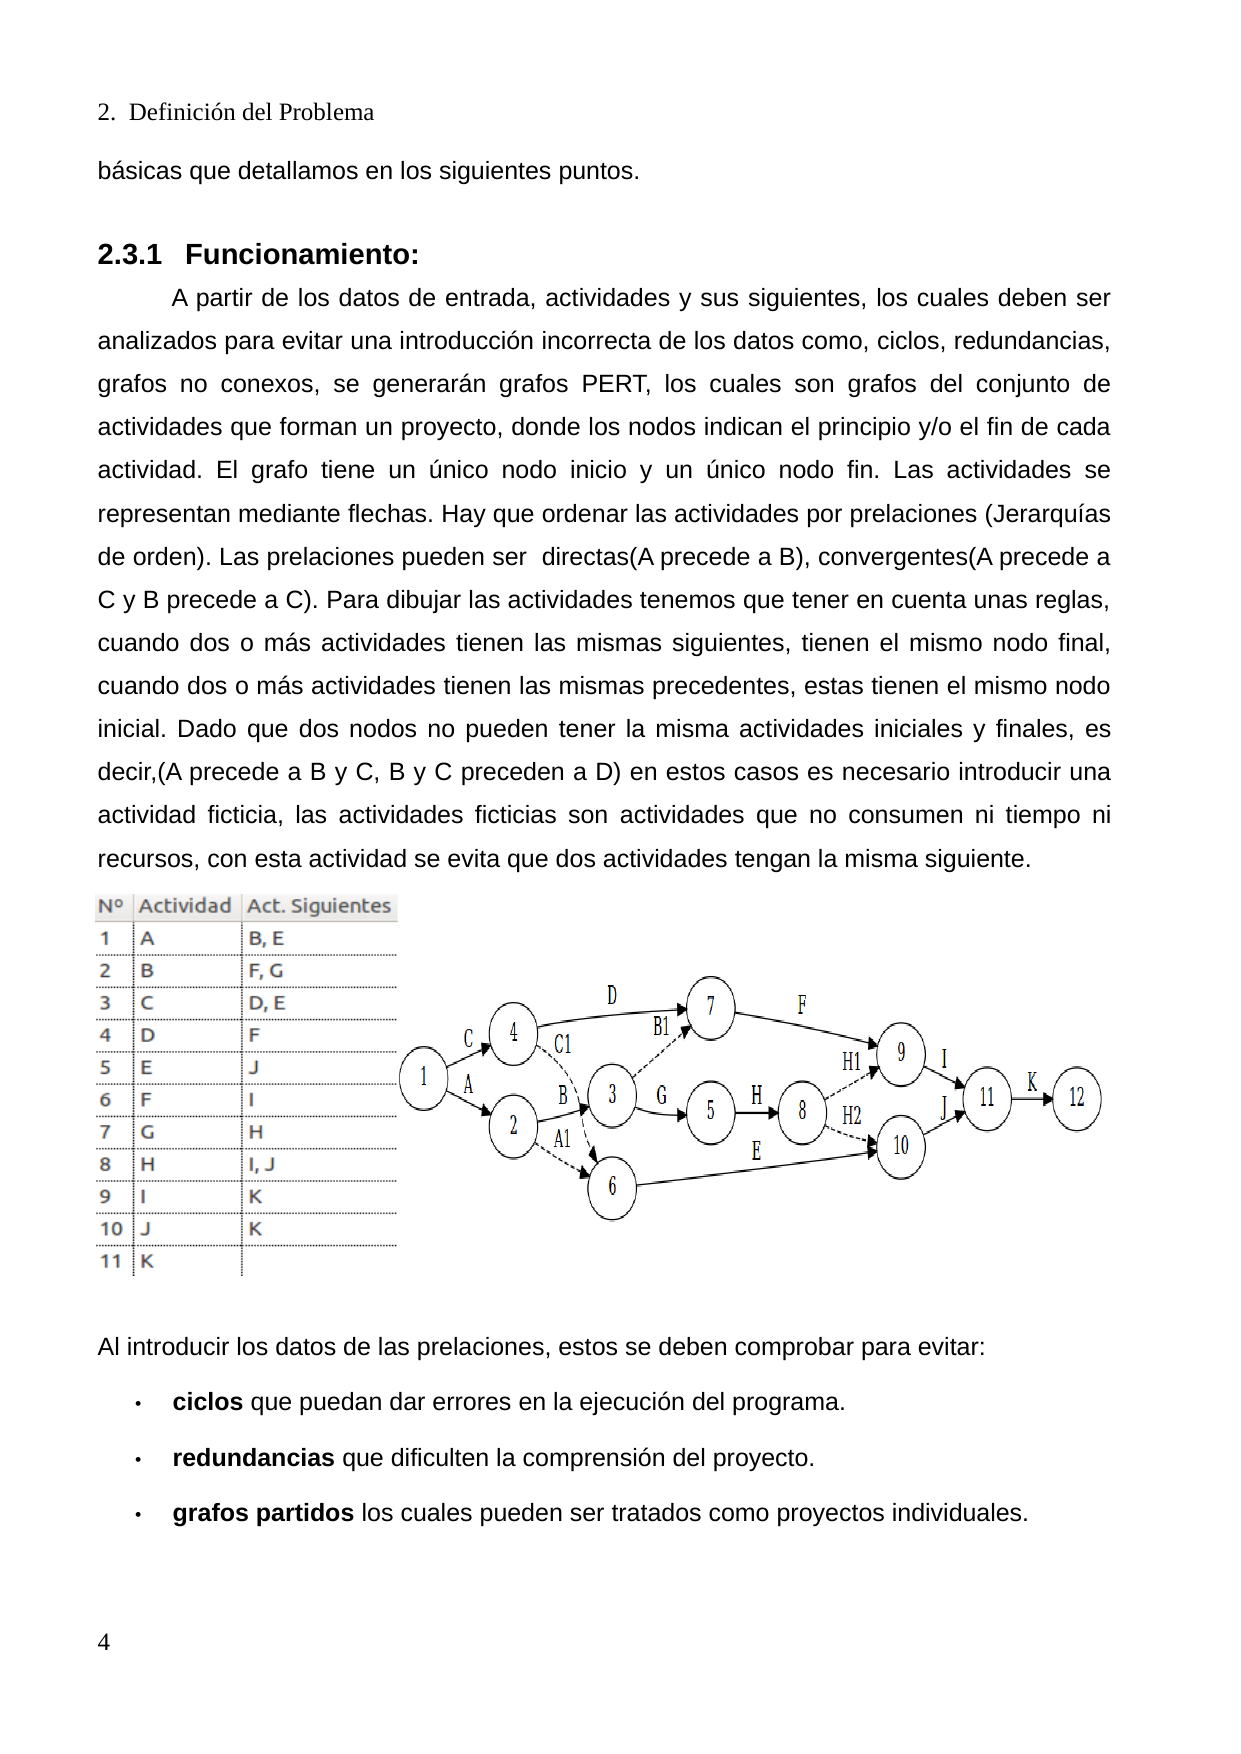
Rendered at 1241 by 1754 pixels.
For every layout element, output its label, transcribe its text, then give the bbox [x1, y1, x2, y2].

list grafos partidos los cuales pueden ser tratados como proyectos individuales. [135, 1498, 1113, 1527]
list ciclos que puedan dar errores en la ejecución del programa. [135, 1387, 1113, 1416]
picture [95, 894, 1104, 1276]
subtitle Funcionamiento: [97, 237, 1113, 270]
text Al introducir los datos de las prelaciones, estos se deben comprobar para evitar: [97, 1332, 1113, 1360]
text básicas que detallamos en los siguientes puntos. [97, 156, 1113, 185]
list redundancias que dificulten la comprensión del proyecto. [135, 1443, 1113, 1472]
text A partir de los datos de entrada, actividades y sus siguientes, los cuales deben ser analizados para evitar una introducción incorrecta de los datos como, ciclos, redundancias, grafos no conexos, se generarán grafos PERT, los cuales son grafos del conjunto de actividades que forman un proyecto, donde los nodos indican el principio y/o el fin de cada actividad. El grafo tiene un único nodo inicio y un único nodo fin. Las actividades se representan mediante flechas. Hay que ordenar las actividades por prelaciones (Jerarquías de orden). Las prelaciones pueden ser directas(A precede a B), convergentes(A precede a C y B precede a C). Para dibujar las actividades tenemos que tener en cuenta unas reglas, cuando dos o más actividades tienen las mismas siguientes, tienen el mismo nodo final, cuando dos o más actividades tienen las mismas precedentes, estas tienen el mismo nodo inicial. Dado que dos nodos no pueden tener la misma actividades iniciales y finales, es decir,(A precede a B y C, B y C preceden a D) en estos casos es necesario introducir una actividad ficticia, las actividades ficticias son actividades que no consumen ni tiempo ni recursos, con esta actividad se evita que dos actividades tengan la misma siguiente. [97, 283, 1113, 872]
